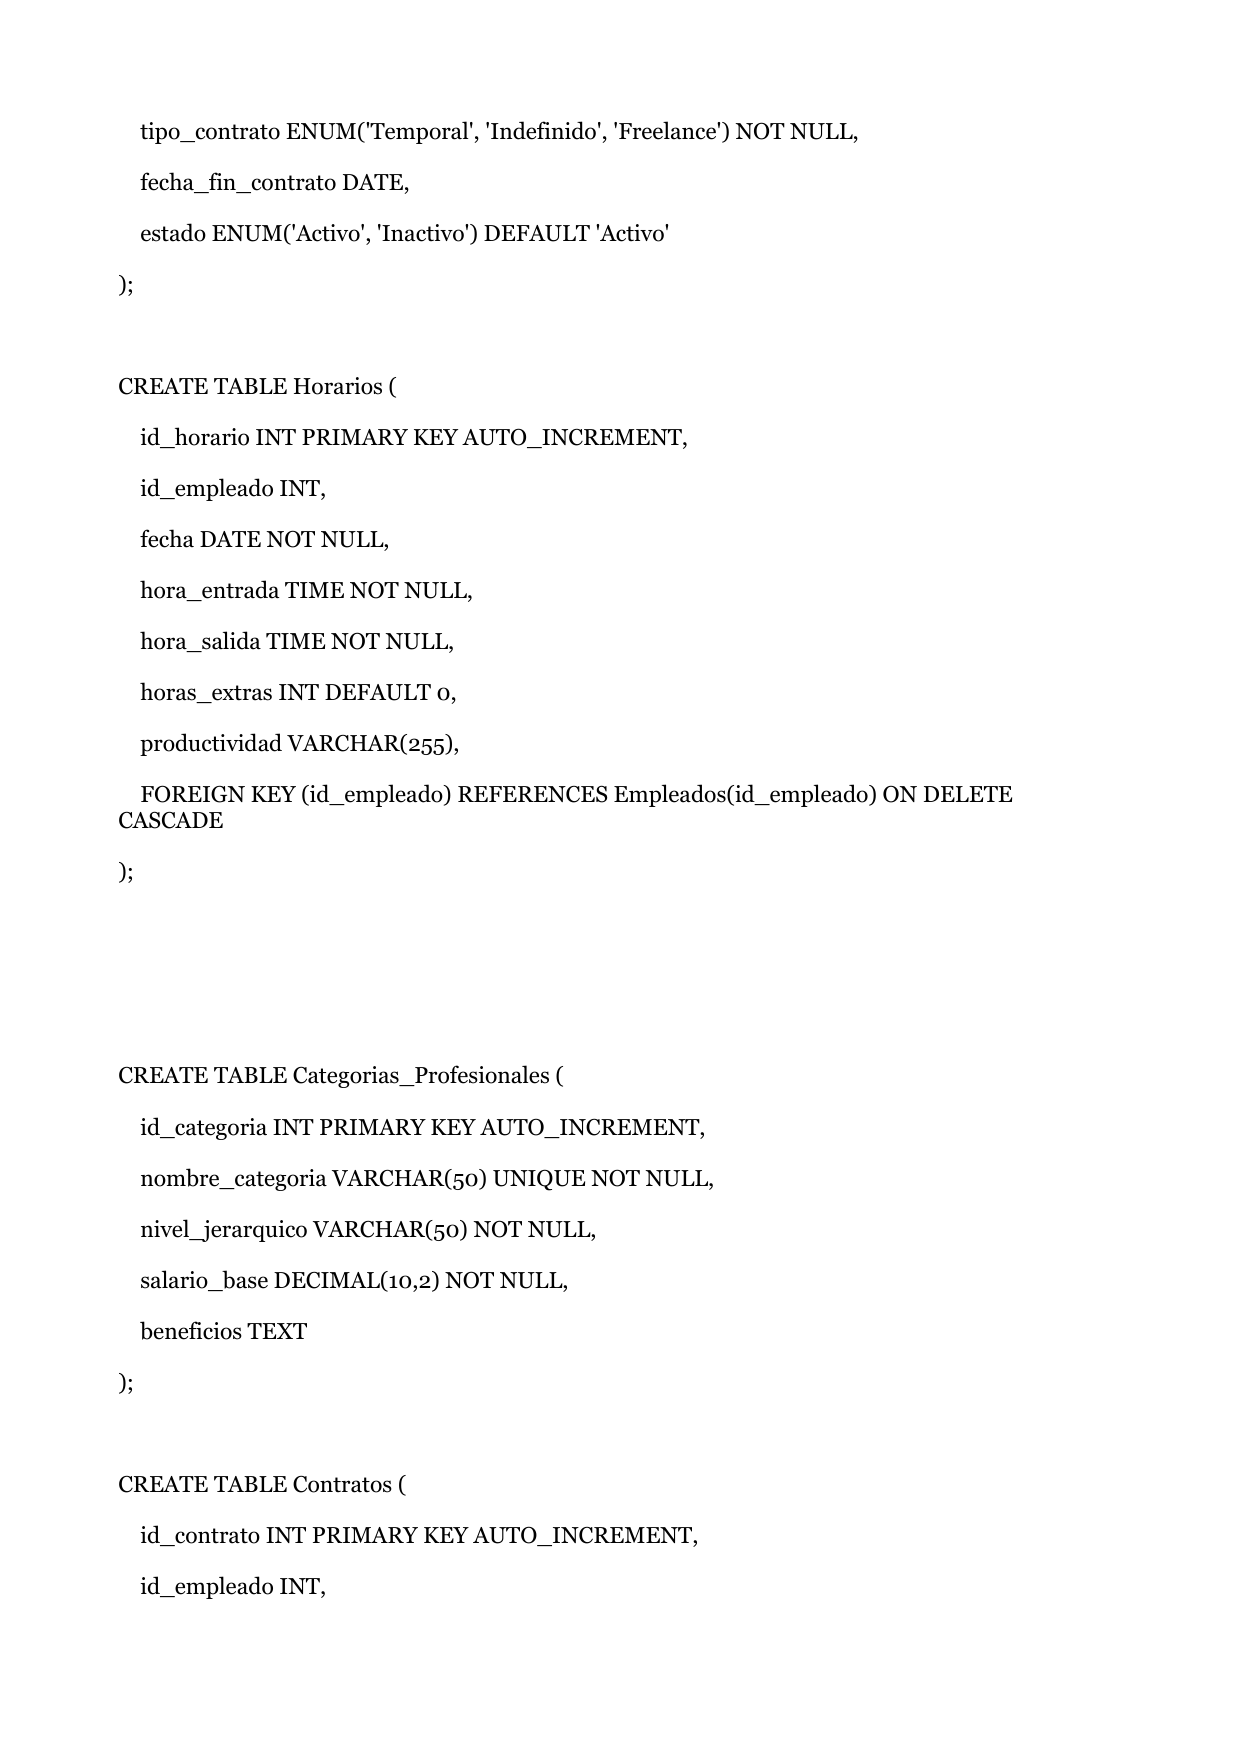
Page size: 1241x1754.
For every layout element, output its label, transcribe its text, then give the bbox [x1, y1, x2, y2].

text CREATE TABLE Contratos ( [118, 1471, 1122, 1497]
text beneficios TEXT [118, 1318, 1122, 1344]
text estado ENUM('Activo', 'Inactivo') DEFAULT 'Activo' [118, 220, 1122, 246]
text nombre_categoria VARCHAR(50) UNIQUE NOT NULL, [118, 1165, 1122, 1191]
text tipo_contrato ENUM('Temporal', 'Indefinido', 'Freelance') NOT NULL, [118, 118, 1122, 144]
text id_empleado INT, [118, 1573, 1122, 1599]
text horas_extras INT DEFAULT 0, [118, 679, 1122, 706]
text fecha_fin_contrato DATE, [118, 169, 1122, 195]
text id_contrato INT PRIMARY KEY AUTO_INCREMENT, [118, 1522, 1122, 1548]
text CREATE TABLE Horarios ( [118, 373, 1122, 399]
text salario_base DECIMAL(10,2) NOT NULL, [118, 1267, 1122, 1293]
text id_horario INT PRIMARY KEY AUTO_INCREMENT, [118, 424, 1122, 450]
text ); [118, 1369, 1122, 1395]
text nivel_jerarquico VARCHAR(50) NOT NULL, [118, 1216, 1122, 1242]
text ); [118, 271, 1122, 297]
text hora_entrada TIME NOT NULL, [118, 577, 1122, 603]
text FOREIGN KEY (id_empleado) REFERENCES Empleados(id_empleado) ON DELETE CASCADE [118, 782, 1122, 834]
text productividad VARCHAR(255), [118, 731, 1122, 757]
text CREATE TABLE Categorias_Profesionales ( [118, 1063, 1122, 1089]
text hora_salida TIME NOT NULL, [118, 628, 1122, 654]
text ); [118, 859, 1122, 885]
text id_empleado INT, [118, 475, 1122, 501]
text id_categoria INT PRIMARY KEY AUTO_INCREMENT, [118, 1114, 1122, 1140]
text fecha DATE NOT NULL, [118, 526, 1122, 552]
